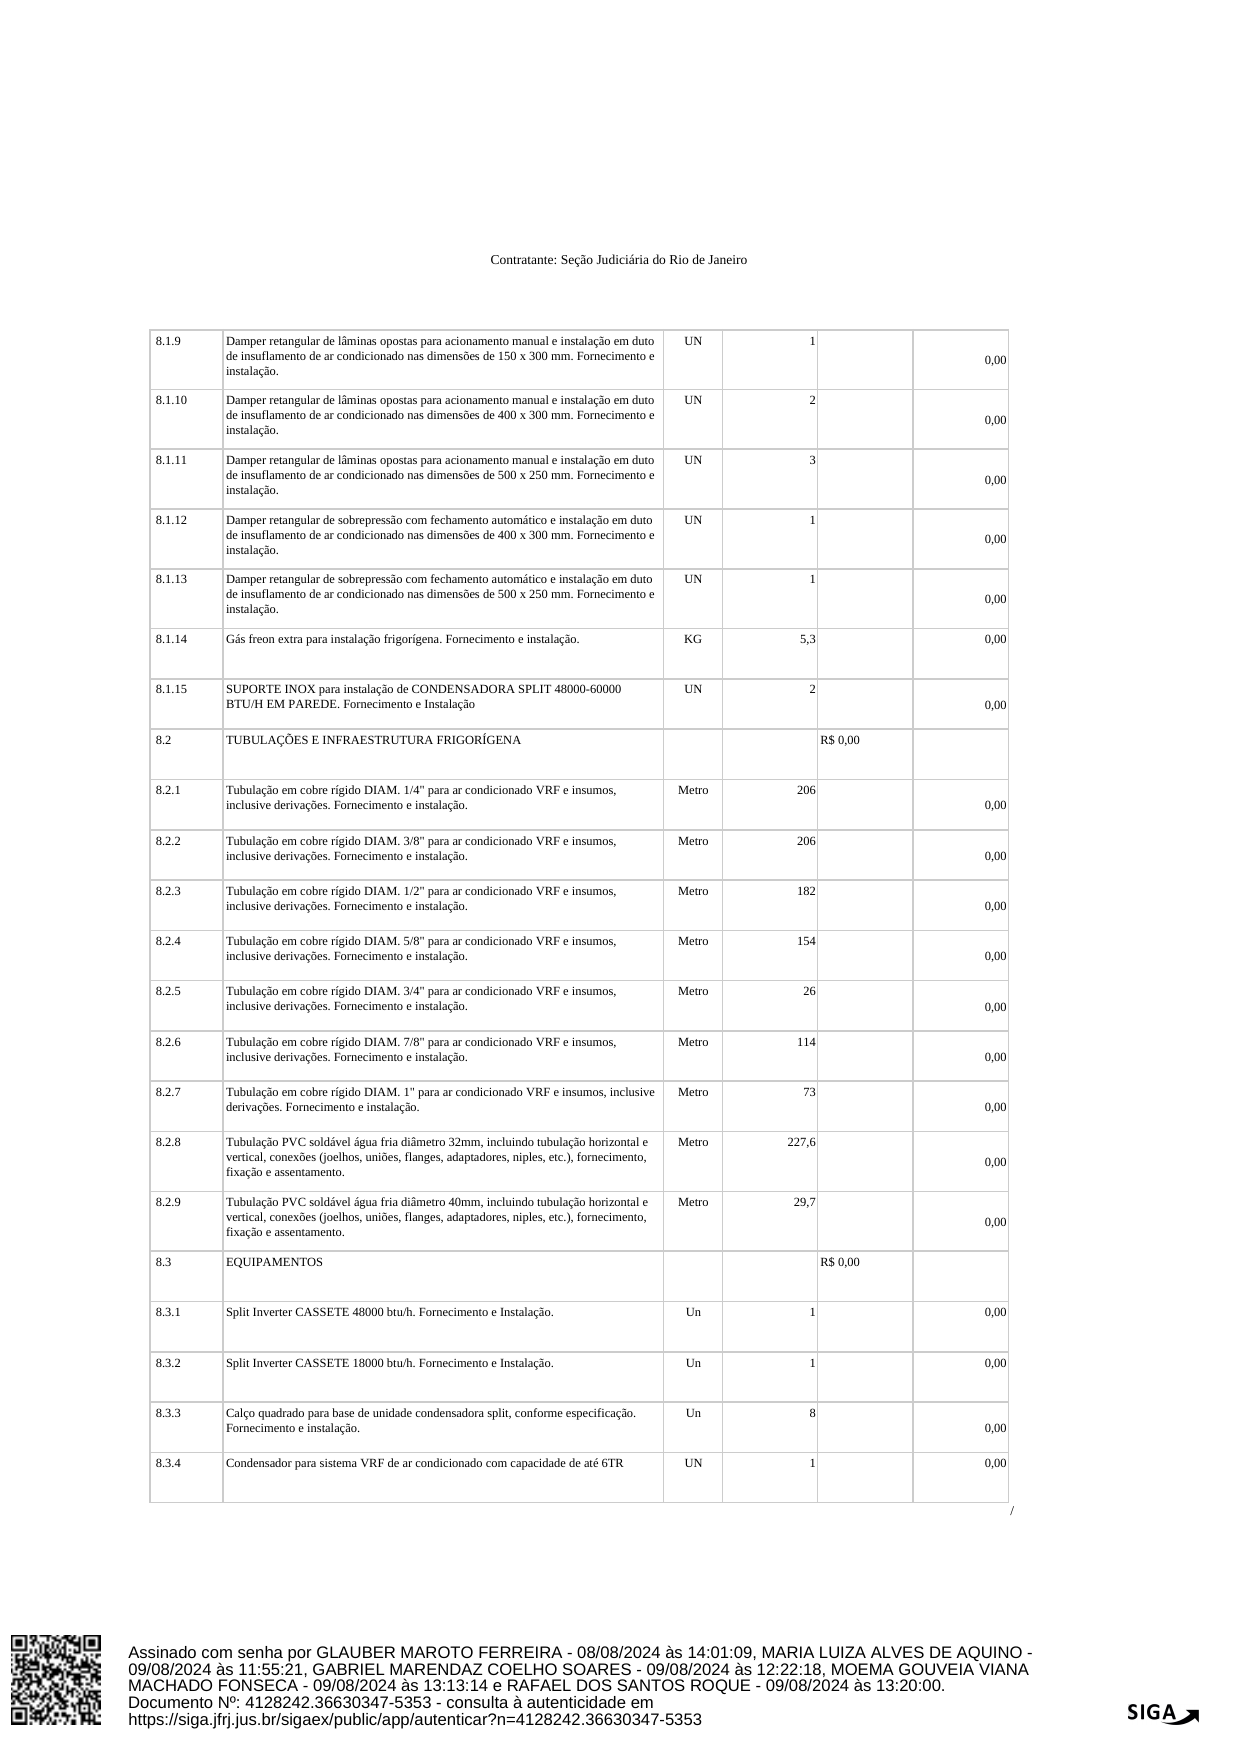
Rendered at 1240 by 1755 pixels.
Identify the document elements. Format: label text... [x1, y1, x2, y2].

table_cell 8.2.4 [151, 931, 222, 980]
table_cell EQUIPAMENTOS [224, 1252, 663, 1301]
table_cell [818, 831, 912, 879]
table_cell [818, 780, 912, 829]
table_cell [818, 510, 912, 568]
table_cell Gás freon extra para instalação frigorígena. Fornecimento e instalação. [224, 629, 663, 678]
table_cell Metro [664, 1032, 722, 1080]
table_cell 3 [723, 450, 817, 508]
table_cell Un [664, 1353, 722, 1401]
table_cell 8.2 [151, 730, 222, 778]
table_cell UN [664, 450, 722, 508]
table_cell Split Inverter CASSETE 48000 btu/h. Fornecimento e Instalação. [224, 1302, 663, 1351]
table_cell Metro [664, 1192, 722, 1250]
table_cell [664, 730, 722, 778]
table_cell [818, 1192, 912, 1250]
table_cell Metro [664, 931, 722, 980]
table_header Damper retangular de lâminas opostas para acionamento manual e instalação em duto de insuflamento de ar condicionado nas dimensões de 150 x 300 mm. Fornecimento e instalação. [224, 331, 663, 388]
table_cell 2 [723, 680, 817, 728]
table_cell [818, 881, 912, 929]
table_cell Metro [664, 1132, 722, 1191]
table_cell Tubulação em cobre rígido DIAM. 3/4" para ar condicionado VRF e insumos, inclusive derivações. Fornecimento e instalação. [224, 981, 663, 1030]
table_cell [818, 1132, 912, 1191]
table_cell KG [664, 629, 722, 678]
table_cell [818, 450, 912, 508]
table_cell 0,00 [914, 450, 1008, 508]
table_cell Damper retangular de sobrepressão com fechamento automático e instalação em duto de insuflamento de ar condicionado nas dimensões de 400 x 300 mm. Fornecimento e instalação. [224, 510, 663, 568]
table_cell UN [664, 680, 722, 728]
table_header UN [664, 331, 722, 388]
table_cell 0,00 [914, 680, 1008, 728]
table_cell TUBULAÇÕES E INFRAESTRUTURA FRIGORÍGENA [224, 730, 663, 778]
table_cell [818, 1353, 912, 1401]
table_cell 0,00 [914, 1453, 1008, 1502]
table_cell 1 [723, 1453, 817, 1502]
table_cell 1 [723, 1302, 817, 1351]
table_cell 206 [723, 780, 817, 829]
table_cell 0,00 [914, 881, 1008, 929]
table_cell [818, 931, 912, 980]
table_cell 26 [723, 981, 817, 1030]
table_cell UN [664, 510, 722, 568]
table_cell 182 [723, 881, 817, 929]
table_cell 0,00 [914, 1353, 1008, 1401]
table_cell 114 [723, 1032, 817, 1080]
table_cell 8.2.5 [151, 981, 222, 1030]
table_cell Metro [664, 981, 722, 1030]
table_cell 73 [723, 1082, 817, 1131]
table_cell R$ 0,00 [818, 1252, 912, 1301]
table_cell Calço quadrado para base de unidade condensadora split, conforme especificação. Fornecimento e instalação. [224, 1403, 663, 1452]
table_cell Metro [664, 881, 722, 929]
table_cell [818, 981, 912, 1030]
table_cell Damper retangular de lâminas opostas para acionamento manual e instalação em duto de insuflamento de ar condicionado nas dimensões de 500 x 250 mm. Fornecimento e instalação. [224, 450, 663, 508]
table_cell Un [664, 1403, 722, 1452]
table_cell 0,00 [914, 1403, 1008, 1452]
table_cell UN [664, 390, 722, 448]
table_cell 0,00 [914, 1082, 1008, 1131]
table_cell 0,00 [914, 629, 1008, 678]
table_cell [818, 1082, 912, 1131]
table_cell 0,00 [914, 390, 1008, 448]
table_cell 2 [723, 390, 817, 448]
table_cell [818, 1032, 912, 1080]
table_cell 8.2.7 [151, 1082, 222, 1131]
table_header [818, 331, 912, 388]
table_cell R$ 0,00 [818, 730, 912, 778]
table_cell 8.1.15 [151, 680, 222, 728]
table_header 0,00 [914, 331, 1008, 388]
table_cell 1 [723, 1353, 817, 1401]
table_cell UN [664, 570, 722, 628]
table_cell 8.3.1 [151, 1302, 222, 1351]
table_cell [818, 680, 912, 728]
table_cell Tubulação em cobre rígido DIAM. 3/8" para ar condicionado VRF e insumos, inclusive derivações. Fornecimento e instalação. [224, 831, 663, 879]
table_cell [818, 629, 912, 678]
table_cell Damper retangular de sobrepressão com fechamento automático e instalação em duto de insuflamento de ar condicionado nas dimensões de 500 x 250 mm. Fornecimento e instalação. [224, 570, 663, 628]
table_cell [818, 1302, 912, 1351]
table_cell 0,00 [914, 780, 1008, 829]
table_cell 8.2.1 [151, 780, 222, 829]
table_cell 8.1.12 [151, 510, 222, 568]
table_cell 8.2.3 [151, 881, 222, 929]
table_cell [818, 1403, 912, 1452]
table_cell Metro [664, 1082, 722, 1131]
table_cell Tubulação PVC soldável água fria diâmetro 40mm, incluindo tubulação horizontal e vertical, conexões (joelhos, uniões, flanges, adaptadores, niples, etc.), fornecimento, fixação e assentamento. [224, 1192, 663, 1250]
table_cell 206 [723, 831, 817, 879]
table_cell [664, 1252, 722, 1301]
table_cell 0,00 [914, 931, 1008, 980]
table_cell Condensador para sistema VRF de ar condicionado com capacidade de até 6TR [224, 1453, 663, 1502]
table_cell 8.1.11 [151, 450, 222, 508]
table_cell Tubulação em cobre rígido DIAM. 5/8" para ar condicionado VRF e insumos, inclusive derivações. Fornecimento e instalação. [224, 931, 663, 980]
table_cell 8.3.2 [151, 1353, 222, 1401]
table_header 8.1.9 [151, 331, 222, 388]
table_cell 8.3.4 [151, 1453, 222, 1502]
table_cell 1 [723, 510, 817, 568]
table_cell Tubulação em cobre rígido DIAM. 1/4" para ar condicionado VRF e insumos, inclusive derivações. Fornecimento e instalação. [224, 780, 663, 829]
table_cell 0,00 [914, 1302, 1008, 1351]
table_cell [818, 1453, 912, 1502]
table_cell 8.3.3 [151, 1403, 222, 1452]
table_cell 0,00 [914, 570, 1008, 628]
table_cell SUPORTE INOX para instalação de CONDENSADORA SPLIT 48000-60000 BTU/H EM PAREDE. Fornecimento e Instalação [224, 680, 663, 728]
table_cell 8.1.14 [151, 629, 222, 678]
table_cell 0,00 [914, 981, 1008, 1030]
table_cell 0,00 [914, 831, 1008, 879]
table_cell 8.2.9 [151, 1192, 222, 1250]
table_cell [818, 570, 912, 628]
table_cell 8.1.13 [151, 570, 222, 628]
table_cell Damper retangular de lâminas opostas para acionamento manual e instalação em duto de insuflamento de ar condicionado nas dimensões de 400 x 300 mm. Fornecimento e instalação. [224, 390, 663, 448]
table_cell [914, 1252, 1008, 1301]
table_cell 0,00 [914, 1132, 1008, 1191]
table_cell Metro [664, 780, 722, 829]
table_cell Tubulação em cobre rígido DIAM. 1/2" para ar condicionado VRF e insumos, inclusive derivações. Fornecimento e instalação. [224, 881, 663, 929]
table_cell Metro [664, 831, 722, 879]
table_cell Tubulação em cobre rígido DIAM. 7/8" para ar condicionado VRF e insumos, inclusive derivações. Fornecimento e instalação. [224, 1032, 663, 1080]
table_cell 8.1.10 [151, 390, 222, 448]
table_cell Tubulação em cobre rígido DIAM. 1" para ar condicionado VRF e insumos, inclusive derivações. Fornecimento e instalação. [224, 1082, 663, 1131]
table_header 1 [723, 331, 817, 388]
table_cell UN [664, 1453, 722, 1502]
table_cell 227,6 [723, 1132, 817, 1191]
table_cell 8.2.2 [151, 831, 222, 879]
table_cell 154 [723, 931, 817, 980]
table_cell 29,7 [723, 1192, 817, 1250]
table_cell 0,00 [914, 1032, 1008, 1080]
table_cell 1 [723, 570, 817, 628]
table_cell [818, 390, 912, 448]
table_cell 5,3 [723, 629, 817, 678]
table_cell [723, 1252, 817, 1301]
table_cell 0,00 [914, 1192, 1008, 1250]
table_cell 0,00 [914, 510, 1008, 568]
table_cell 8.2.6 [151, 1032, 222, 1080]
table_cell Un [664, 1302, 722, 1351]
table_cell [914, 730, 1008, 778]
table_cell Split Inverter CASSETE 18000 btu/h. Fornecimento e Instalação. [224, 1353, 663, 1401]
table_cell 8 [723, 1403, 817, 1452]
table_cell 8.2.8 [151, 1132, 222, 1191]
table_cell Tubulação PVC soldável água fria diâmetro 32mm, incluindo tubulação horizontal e vertical, conexões (joelhos, uniões, flanges, adaptadores, niples, etc.), fornecimento, fixação e assentamento. [224, 1132, 663, 1191]
table_cell [723, 730, 817, 778]
table_cell 8.3 [151, 1252, 222, 1301]
